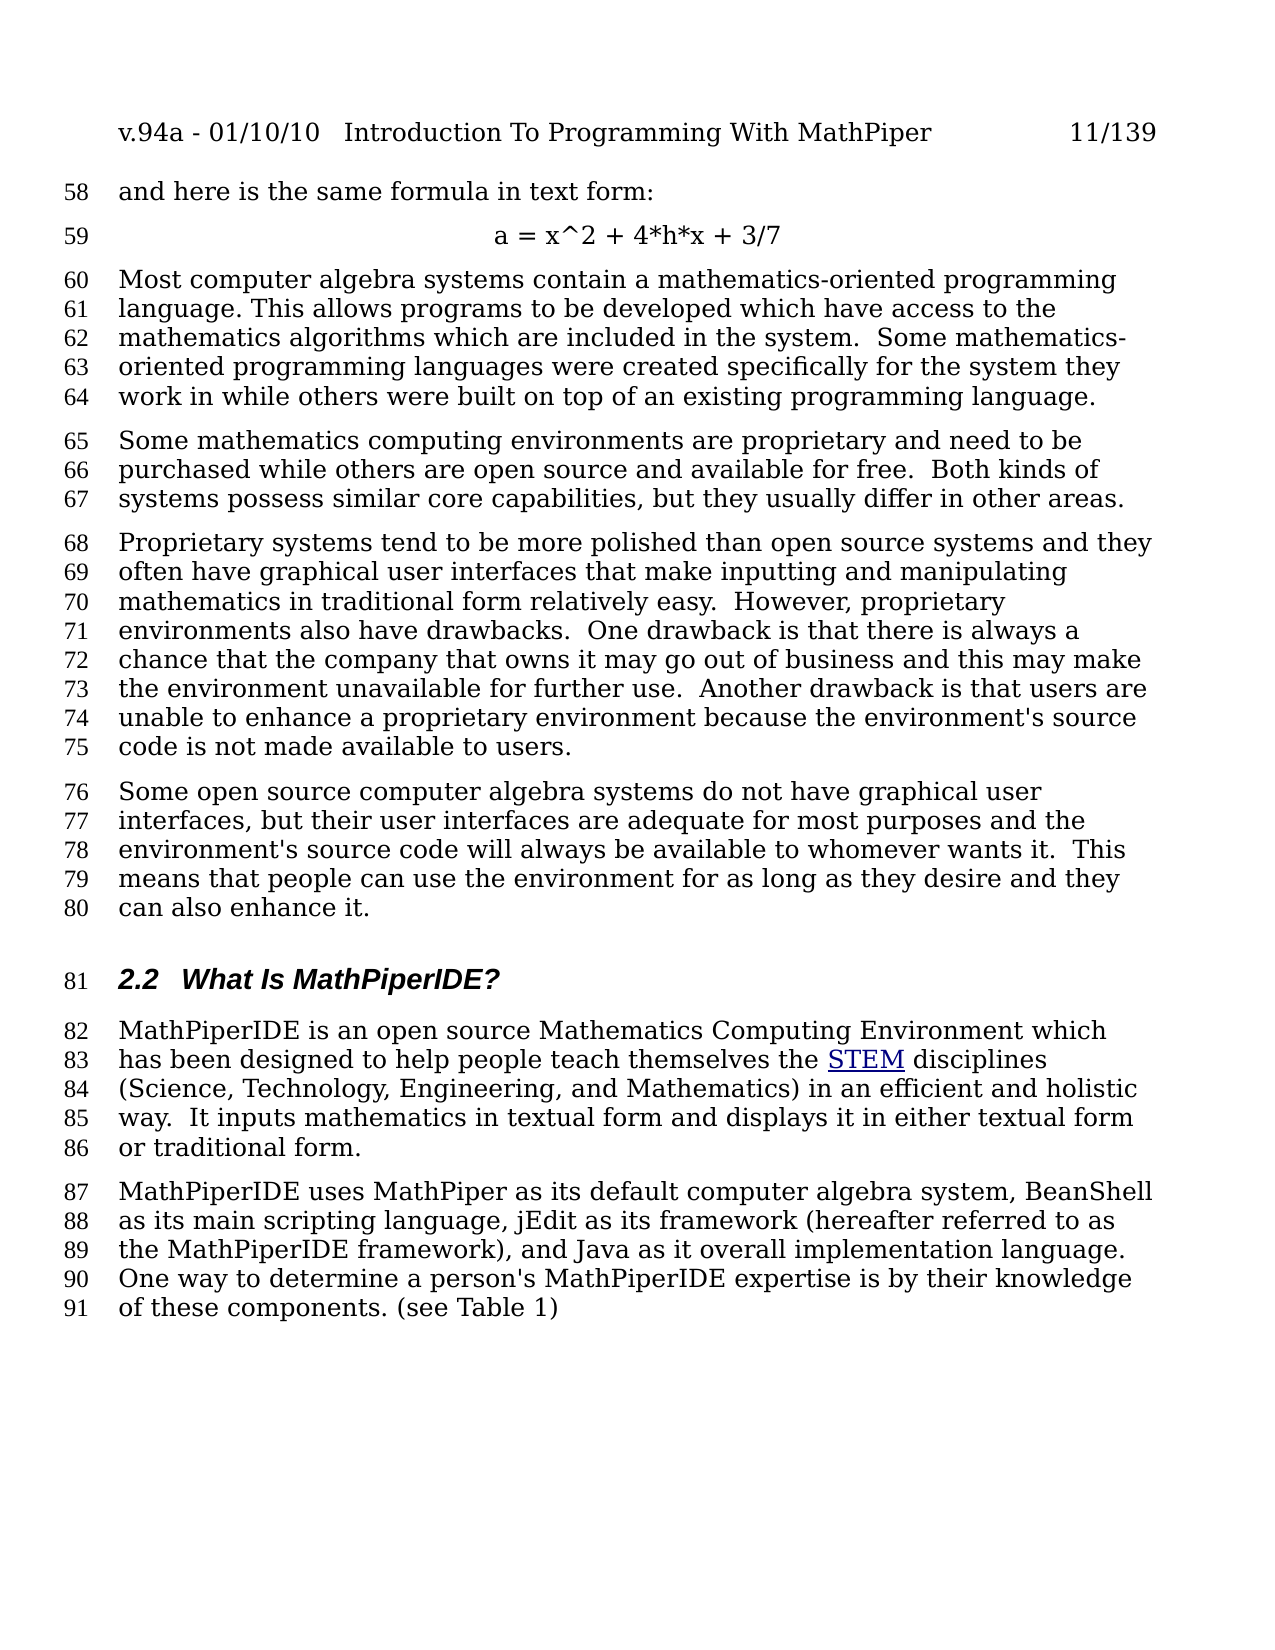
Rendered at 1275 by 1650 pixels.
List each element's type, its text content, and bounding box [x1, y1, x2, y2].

text Some open source computer algebra systems do not have graphical user interfaces, but their user interfaces are adequate for most purposes and the environment's source code will always be available to whomever wants it. This means that people can use the environment for as long as they desire and they can also enhance it. [118, 777, 1157, 923]
text a = x^2 + 4*h*x + 3/7 [118, 221, 1157, 250]
text and here is the same formula in text form: [118, 177, 1157, 206]
subtitle What Is MathPiperIDE? [118, 962, 1157, 995]
text MathPiperIDE is an open source Mathematics Computing Environment which has been designed to help people teach themselves the STEM disciplines (Science, Technology, Engineering, and Mathematics) in an efficient and holistic way. It inputs mathematics in textual form and displays it in either textual form or traditional form. [118, 1016, 1157, 1162]
text Proprietary systems tend to be more polished than open source systems and they often have graphical user interfaces that make inputting and manipulating mathematics in traditional form relatively easy. However, proprietary environments also have drawbacks. One drawback is that there is always a chance that the company that owns it may go out of business and this may make the environment unavailable for further use. Another drawback is that users are unable to enhance a proprietary environment because the environment's source code is not made available to users. [118, 528, 1157, 762]
text Most computer algebra systems contain a mathematics-oriented programming language. This allows programs to be developed which have access to the mathematics algorithms which are included in the system. Some mathematics-oriented programming languages were created specifically for the system they work in while others were built on top of an existing programming language. [118, 265, 1157, 411]
text MathPiperIDE uses MathPiper as its default computer algebra system, BeanShell as its main scripting language, jEdit as its framework (hereafter referred to as the MathPiperIDE framework), and Java as it overall implementation language. One way to determine a person's MathPiperIDE expertise is by their knowledge of these components. (see Table 1) [118, 1177, 1157, 1323]
text Some mathematics computing environments are proprietary and need to be purchased while others are open source and available for free. Both kinds of systems possess similar core capabilities, but they usually differ in other areas. [118, 426, 1157, 513]
